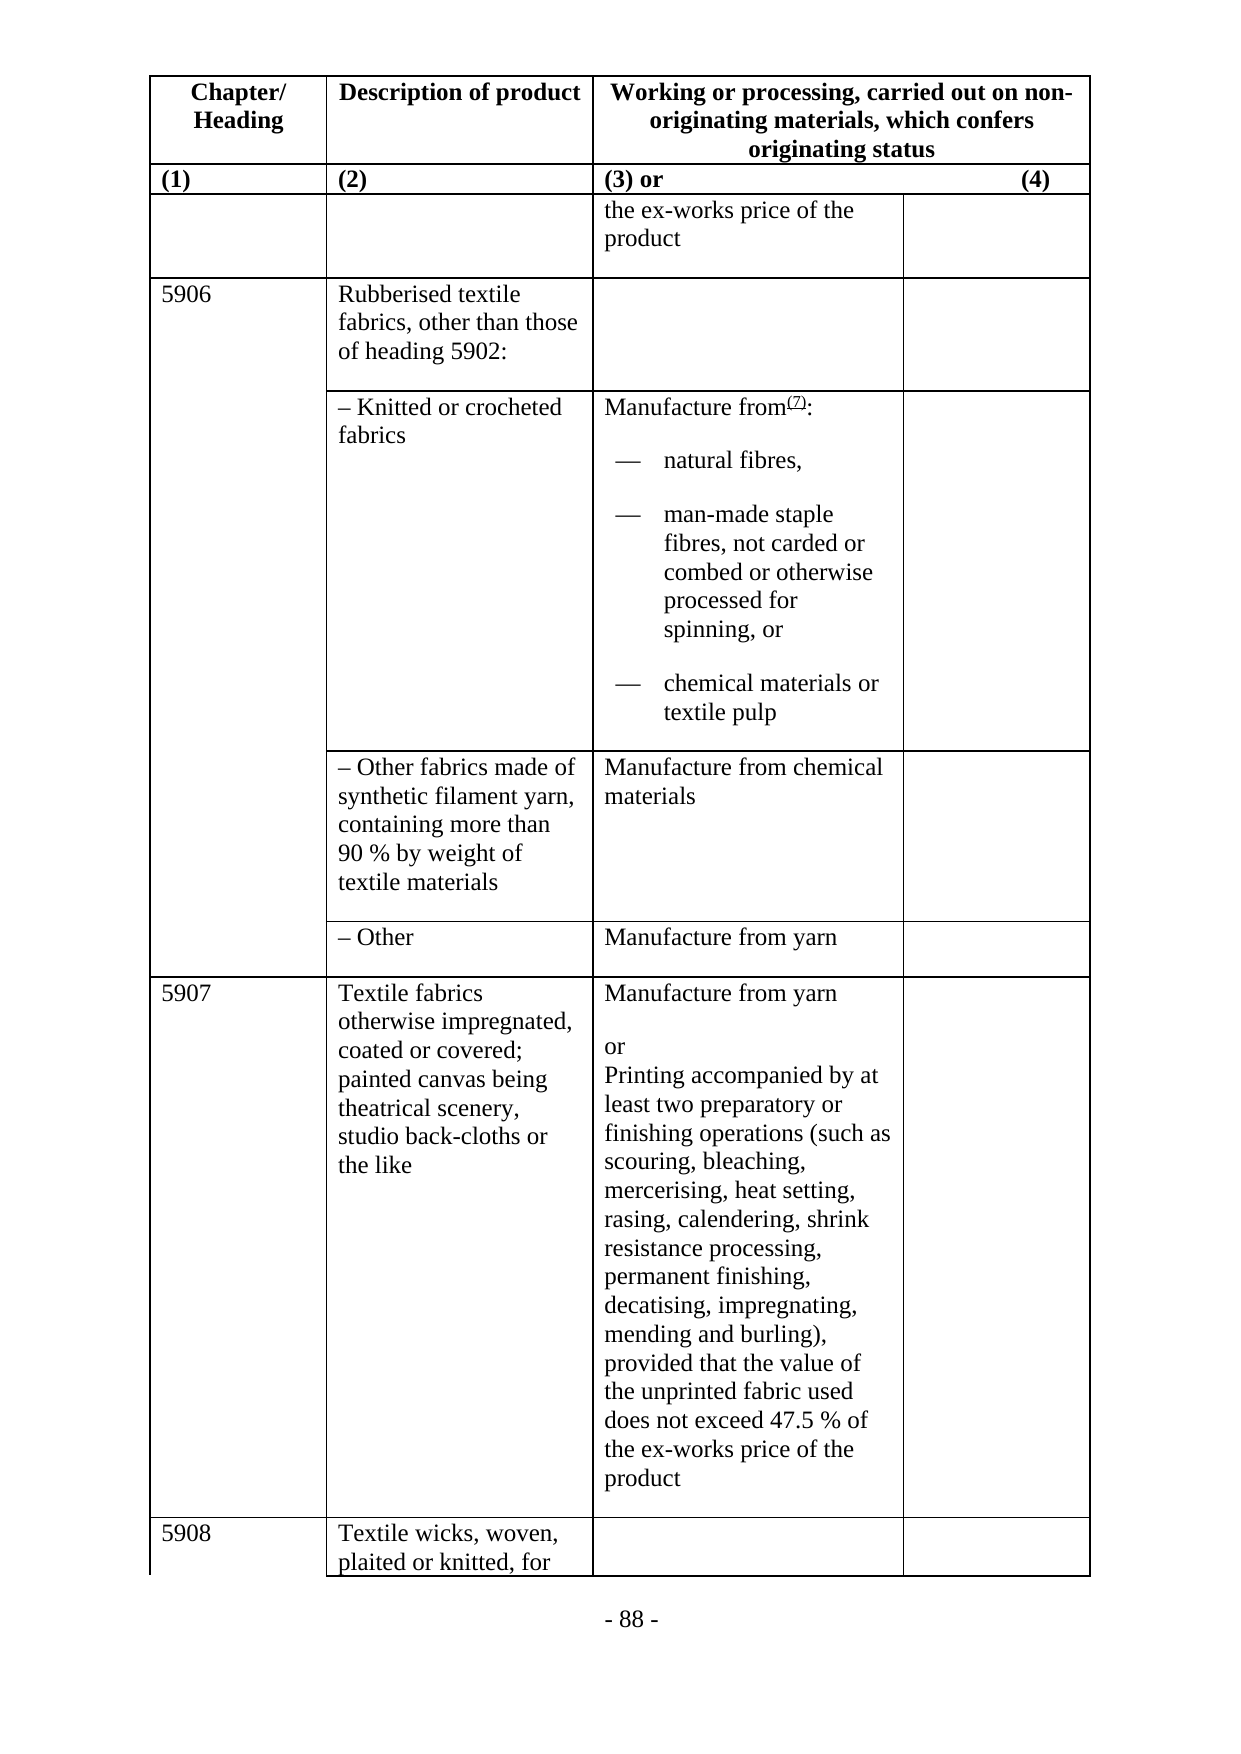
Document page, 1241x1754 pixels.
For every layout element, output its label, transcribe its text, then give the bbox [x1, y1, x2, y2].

table_cell Manufacture from(7): [594, 392, 903, 750]
table_header Description of product [327, 77, 592, 163]
table_cell man-made staple fibres, not carded or combed or otherwise processed for spinning, or [652, 499, 892, 668]
table_cell 5907 [151, 978, 326, 1516]
table_cell [594, 279, 903, 390]
table_cell the ex-works price of the product [594, 195, 903, 277]
table_cell [904, 978, 1089, 1516]
table_cell Manufacture from yarn [594, 922, 903, 976]
table_cell [904, 1518, 1089, 1575]
table_header Working or processing, carried out on non-originating materials, which confers originating status [594, 77, 1089, 163]
table_cell [594, 1518, 903, 1575]
table_cell [151, 390, 326, 750]
table_cell 5906 [151, 279, 326, 390]
table_cell [904, 922, 1089, 976]
table_cell – Knitted or crocheted fabrics [327, 392, 592, 750]
table_cell Textile fabrics otherwise impregnated, coated or covered; painted canvas being theatrical scenery, studio back-cloths or the like [327, 978, 592, 1516]
table_cell [151, 750, 326, 921]
table_cell (2) [327, 165, 592, 193]
table_cell – Other fabrics made of synthetic filament yarn, containing more than 90 % by weight of textile materials [327, 752, 592, 921]
table_cell — [604, 668, 652, 750]
table_cell chemical materials or textile pulp [652, 668, 892, 750]
table_cell [151, 195, 326, 277]
table_cell [327, 195, 592, 277]
table_cell Textile wicks, woven, plaited or knitted, for [327, 1518, 592, 1575]
table_cell [904, 392, 1089, 750]
table_cell [904, 195, 1089, 277]
table_header — [604, 445, 652, 499]
table_cell – Other [327, 922, 592, 976]
table_cell — [604, 499, 652, 668]
table_cell [904, 279, 1089, 390]
table_cell 5908 [151, 1518, 326, 1575]
table_cell (1) [151, 165, 326, 193]
table_cell Manufacture from yarn or Printing accompanied by at least two preparatory or finishing operations (such as scouring, bleaching, mercerising, heat setting, rasing, calendering, shrink resistance processing, permanent finishing, decatising, impregnating, mending and burling), provided that the value of the unprinted fabric used does not exceed 47.5 % of the ex-works price of the product [594, 978, 903, 1516]
table_cell [151, 921, 326, 976]
table_header Chapter/Heading [151, 77, 326, 163]
table_cell Manufacture from chemical materials [594, 752, 903, 921]
table_cell [904, 752, 1089, 921]
table_header natural fibres, [652, 445, 892, 499]
table_cell (3) or (4) [594, 165, 1089, 193]
table_cell Rubberised textile fabrics, other than those of heading 5902: [327, 279, 592, 390]
